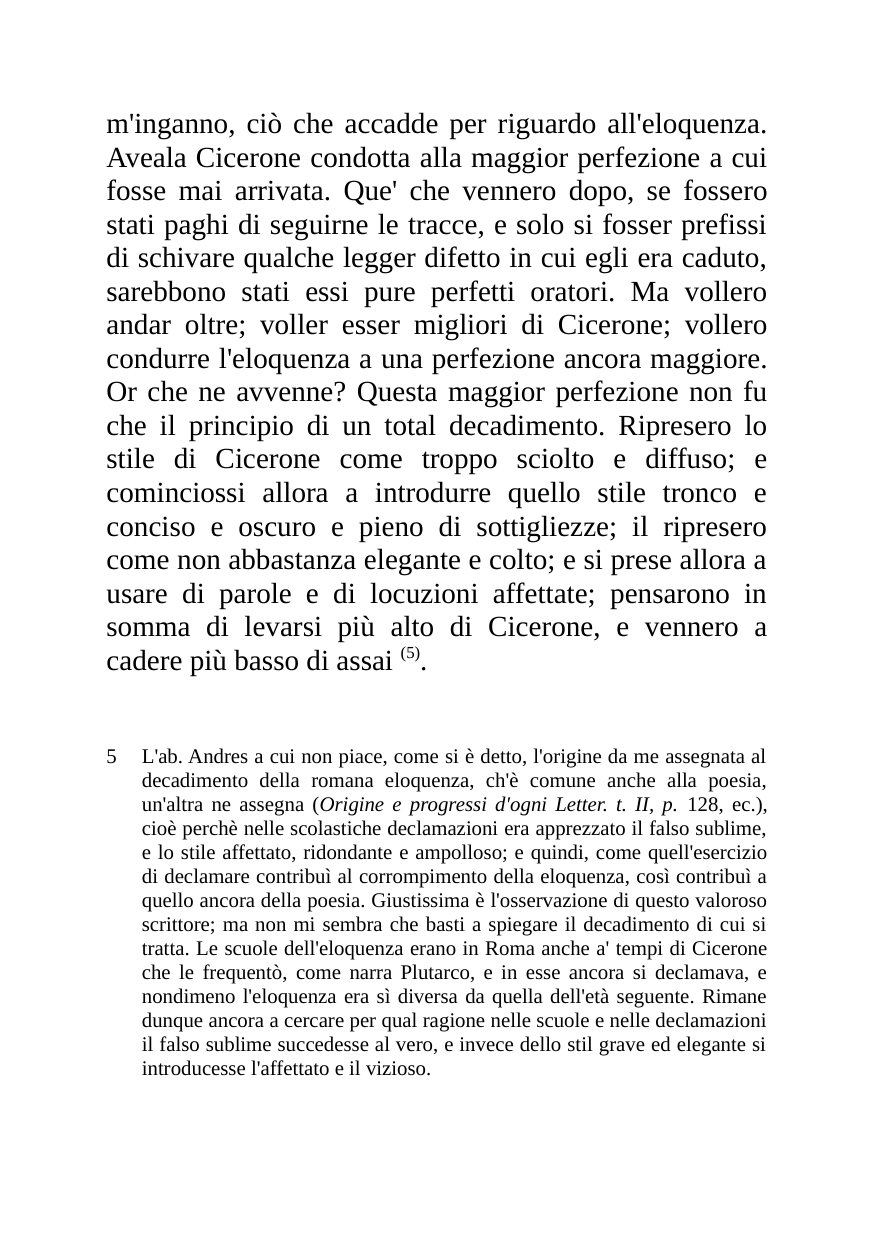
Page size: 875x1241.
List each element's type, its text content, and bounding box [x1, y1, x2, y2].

text L'ab. Andres a cui non piace, come si è detto, l'origine da me assegnata al decadimento della romana eloquenza, ch'è comune anche alla poesia, un'altra ne assegna (Origine e progressi d'ogni Letter. t. II, p. 128, ec.), cioè perchè nelle scolastiche declamazioni era apprezzato il falso sublime, e lo stile affettato, ridondante e ampolloso; e quindi, come quell'esercizio di declamare contribuì al corrompimento della eloquenza, così contribuì a quello ancora della poesia. Giustissima è l'osservazione di questo valoroso scrittore; ma non mi sembra che basti a spiegare il decadimento di cui si tratta. Le scuole dell'eloquenza erano in Roma anche a' tempi di Cicerone che le frequentò, come narra Plutarco, e in esse ancora si declamava, e nondimeno l'eloquenza era sì diversa da quella dell'età seguente. Rimane dunque ancora a cercare per qual ragione nelle scuole e nelle declamazioni il falso sublime succedesse al vero, e invece dello stil grave ed elegante si introducesse l'affettato e il vizioso. [106, 743, 768, 1080]
text m'inganno, ciò che accadde per riguardo all'eloquenza. Aveala Cicerone condotta alla maggior perfezione a cui fosse mai arrivata. Que' che vennero dopo, se fossero stati paghi di seguirne le tracce, e solo si fosser prefissi di schivare qualche legger difetto in cui egli era caduto, sarebbono stati essi pure perfetti oratori. Ma vollero andar oltre; voller esser migliori di Cicerone; vollero condurre l'eloquenza a una perfezione ancora maggiore. Or che ne avvenne? Questa maggior perfezione non fu che il principio di un total decadimento. Ripresero lo stile di Cicerone come troppo sciolto e diffuso; e cominciossi allora a introdurre quello stile tronco e conciso e oscuro e pieno di sottigliezze; il ripresero come non abbastanza elegante e colto; e si prese allora a usare di parole e di locuzioni affettate; pensarono in somma di levarsi più alto di Cicerone, e vennero a cadere più basso di assai (). [106, 106, 768, 676]
